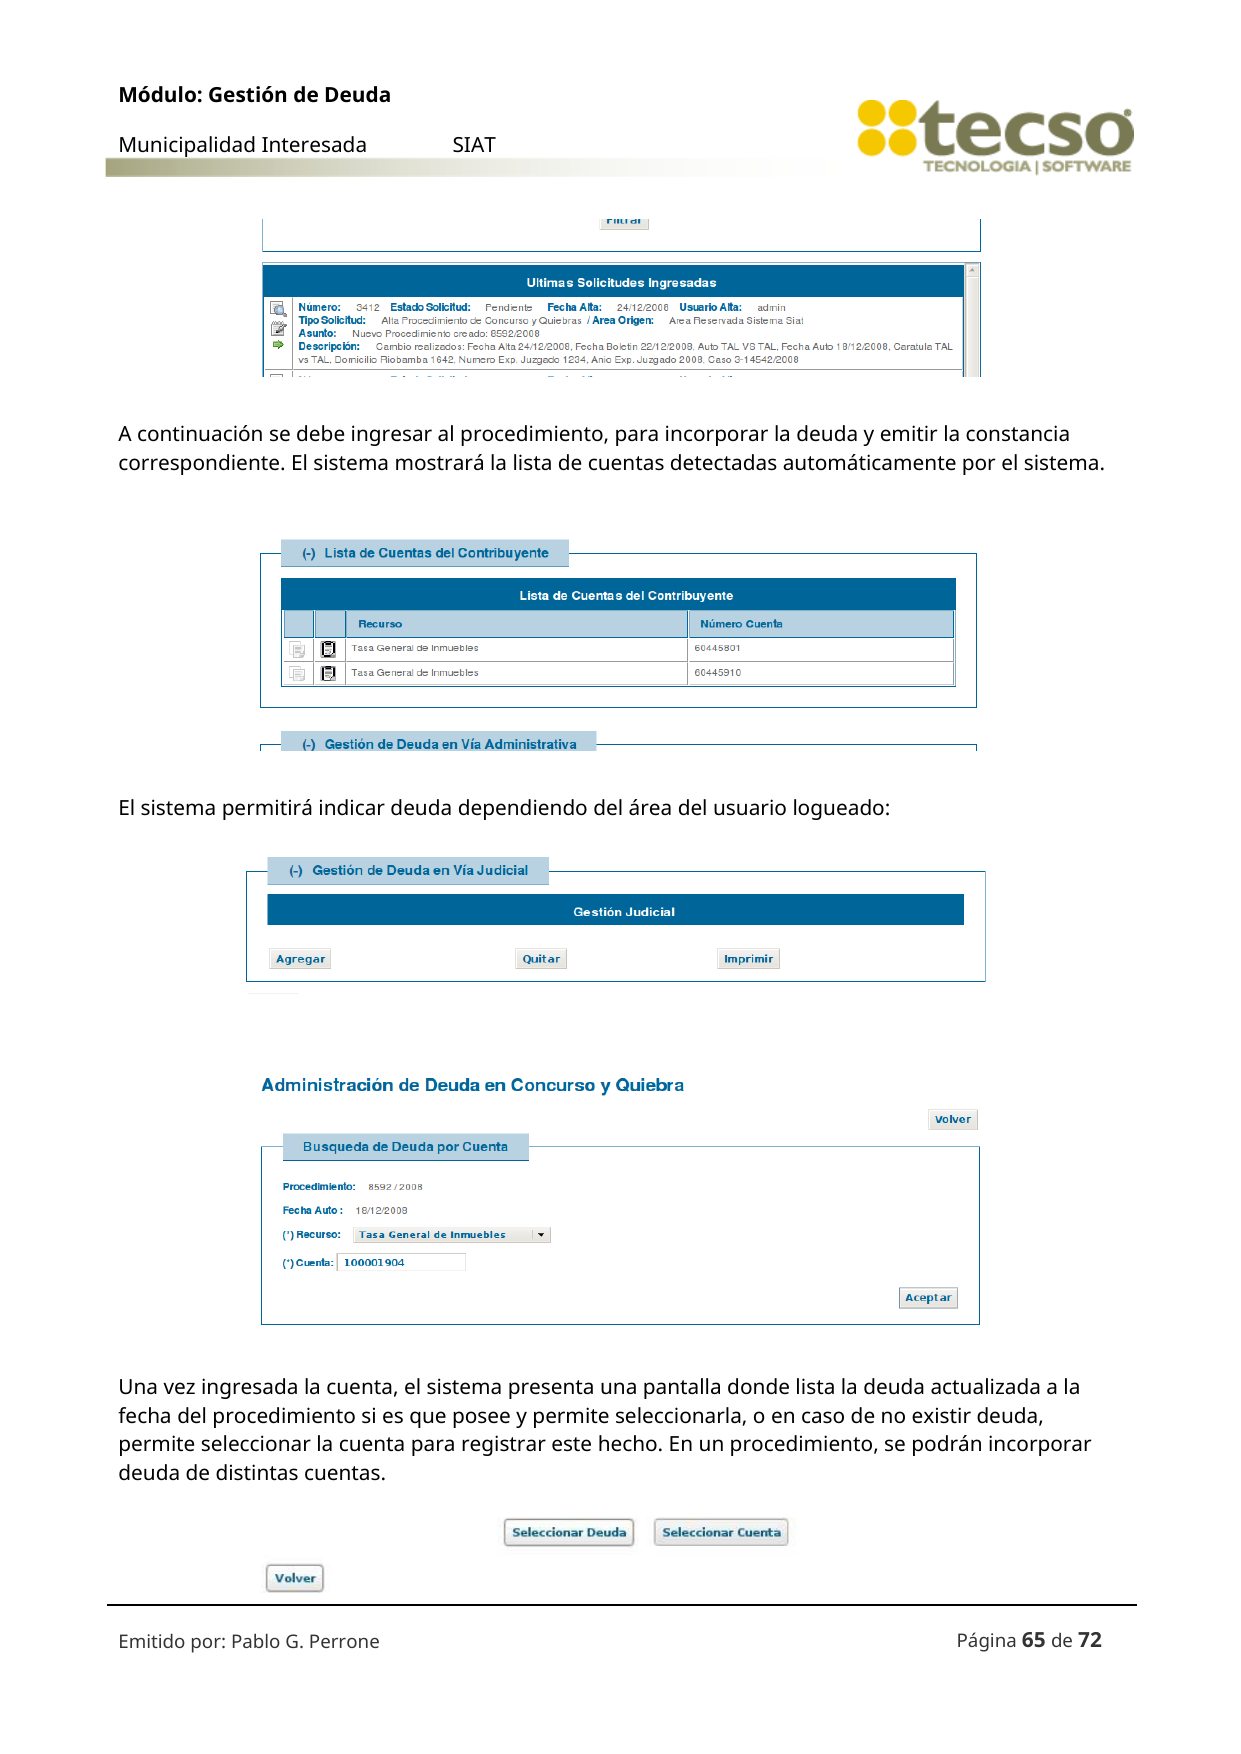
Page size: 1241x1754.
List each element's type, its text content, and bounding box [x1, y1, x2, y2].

text El sistema permitirá indicar deuda dependiendo del área del usuario logueado: [118, 793, 1122, 821]
picture [247, 1078, 993, 1330]
picture [254, 531, 986, 751]
picture [217, 1499, 1010, 1600]
picture [429, 1081, 434, 1089]
picture [236, 849, 1004, 994]
picture [247, 219, 994, 377]
picture [619, 1081, 626, 1088]
picture [662, 281, 671, 289]
picture [581, 279, 602, 286]
text A continuación se debe ingresar al procedimiento, para incorporar la deuda y emitir la constancia correspondiente. El sistema mostrará la lista de cuentas detectadas automáticamente por el sistema. [118, 419, 1122, 476]
text Una vez ingresada la cuenta, el sistema presenta una pantalla donde lista la deuda actualizada a la fecha del procedimiento si es que posee y permite seleccionarla, o en caso de no existir deuda, permite seleccionar la cuenta para registrar este hecho. En un procedimiento, se podrán incorporar deuda de distintas cuentas. [118, 1372, 1122, 1486]
picture [265, 298, 962, 377]
picture [688, 279, 715, 286]
picture [620, 279, 643, 286]
picture [672, 281, 685, 286]
picture [533, 279, 549, 286]
picture [105, 100, 1134, 177]
